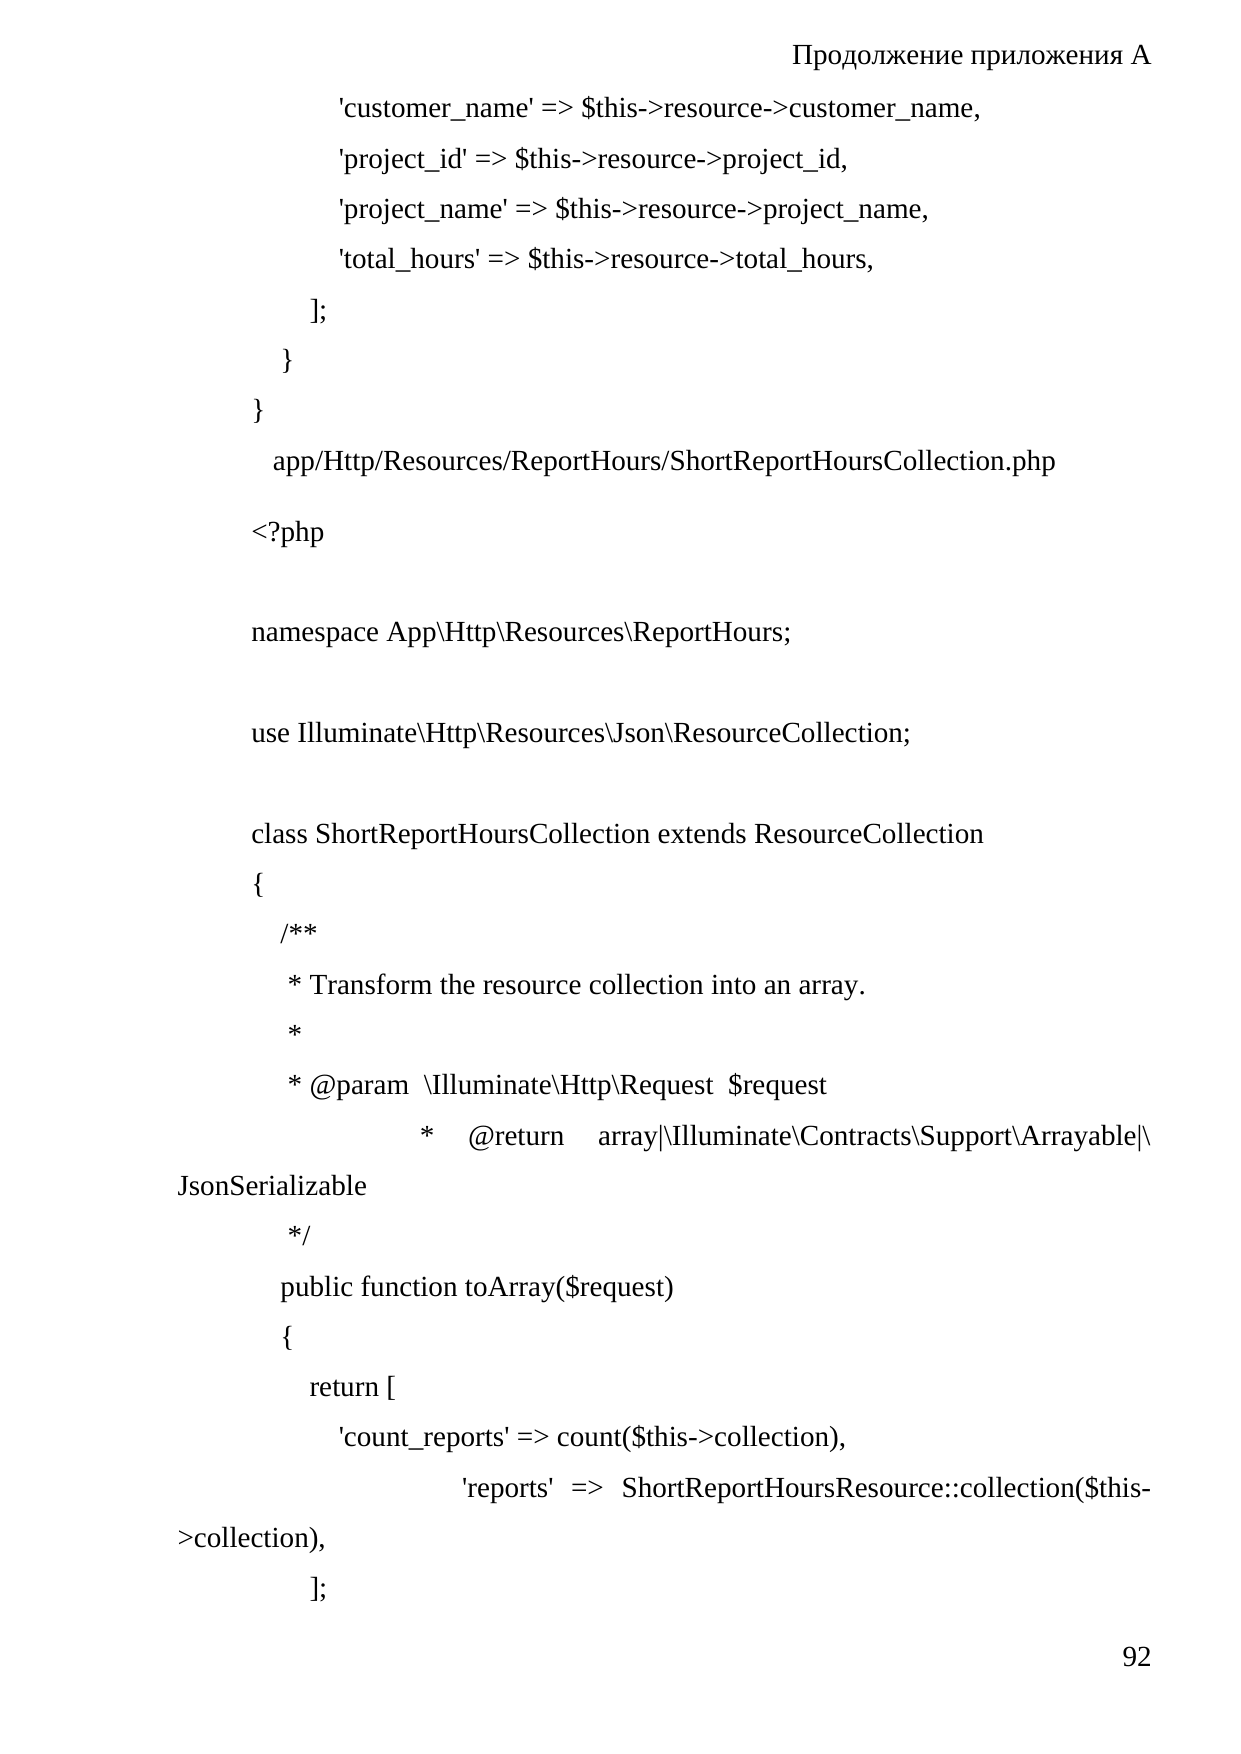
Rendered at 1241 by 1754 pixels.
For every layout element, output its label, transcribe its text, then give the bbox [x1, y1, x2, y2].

text * @return array|\Illuminate\Contracts\Support\Arrayable|\JsonSerializable [177, 1118, 1152, 1202]
text public function toArray($request) [177, 1269, 1152, 1302]
text 'reports' => ShortReportHoursResource::collection($this->collection), [177, 1470, 1152, 1554]
text namespace App\Http\Resources\ReportHours; [177, 614, 1152, 648]
text ]; [177, 292, 1152, 325]
text class ShortReportHoursCollection extends ResourceCollection [177, 816, 1152, 849]
text 'project_id' => $this->resource->project_id, [177, 141, 1152, 174]
text } [177, 342, 1152, 376]
subtitle app/Http/Resources/ReportHours/ShortReportHoursCollection.php [177, 443, 1152, 476]
text * [177, 1017, 1152, 1051]
text 'count_reports' => count($this->collection), [177, 1419, 1152, 1453]
text return [ [177, 1369, 1152, 1403]
text 'total_hours' => $this->resource->total_hours, [177, 242, 1152, 275]
text 'project_name' => $this->resource->project_name, [177, 191, 1152, 225]
text */ [177, 1218, 1152, 1252]
text * @param \Illuminate\Http\Request $request [177, 1067, 1152, 1101]
text use Illuminate\Http\Resources\Json\ResourceCollection; [177, 715, 1152, 749]
text } [177, 392, 1152, 426]
text /** [177, 916, 1152, 950]
text <?php [177, 514, 1152, 547]
text ]; [177, 1571, 1152, 1604]
text { [177, 866, 1152, 900]
text 'customer_name' => $this->resource->customer_name, [177, 91, 1152, 124]
text { [177, 1319, 1152, 1352]
text * Transform the resource collection into an array. [177, 967, 1152, 1000]
